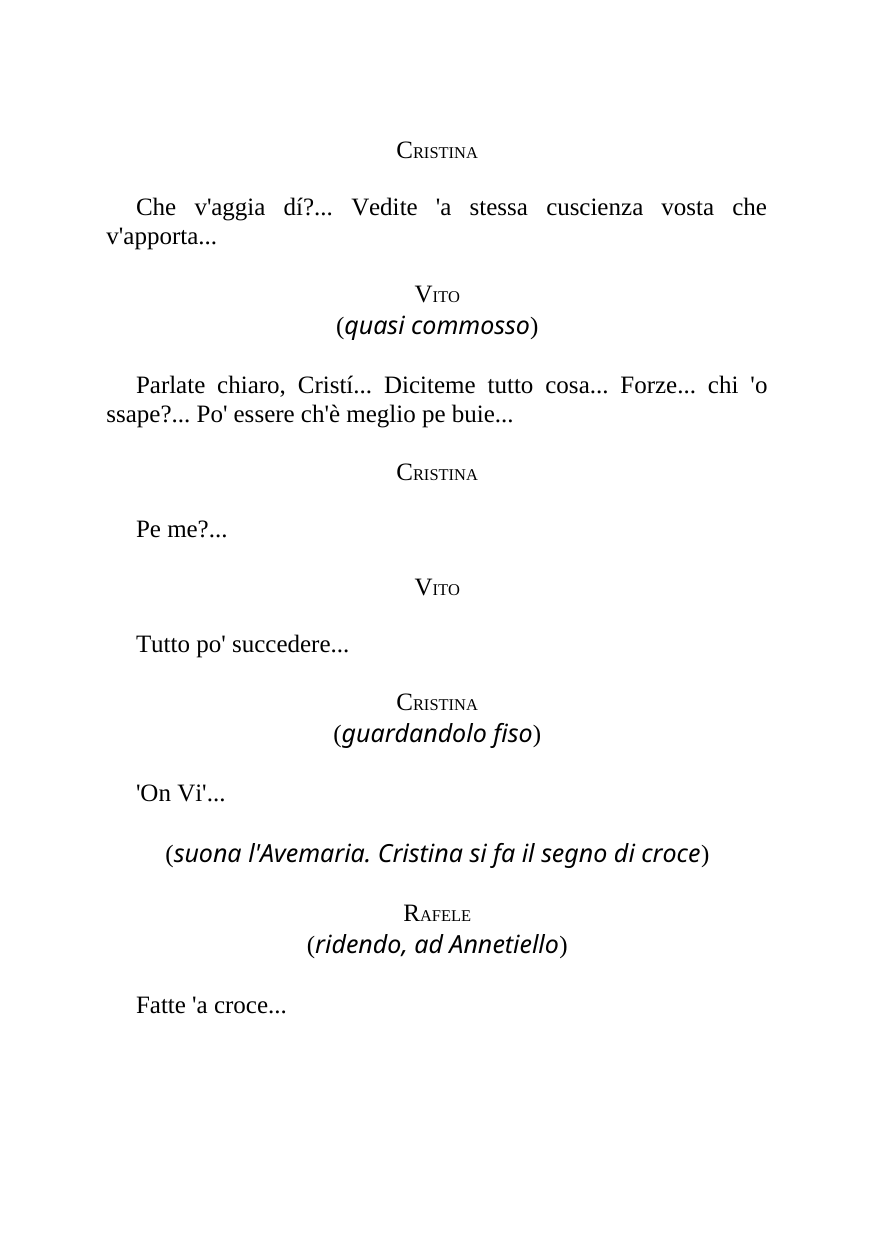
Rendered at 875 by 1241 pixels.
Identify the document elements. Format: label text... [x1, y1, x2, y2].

text (quasi commosso) [106, 307, 768, 342]
text Tutto po' succedere... [106, 629, 768, 658]
text Che v'aggia dí?... Vedite 'a stessa cuscienza vosta che v'apporta... [106, 192, 768, 250]
text Cristina [106, 135, 768, 164]
text Cristina [106, 687, 768, 715]
text 'On Vi'... [106, 778, 768, 807]
text (ridendo, ad Annetiello) [106, 927, 768, 961]
text Cristina [106, 457, 768, 485]
text Parlate chiaro, Cristí... Diciteme tutto cosa... Forze... chi 'o ssape?... Po' essere ch'è meglio pe buie... [106, 370, 768, 428]
text Pe me?... [106, 514, 768, 543]
text (guardandolo fiso) [106, 715, 768, 749]
text Vito [106, 279, 768, 307]
text Fatte 'a croce... [106, 990, 768, 1019]
text Vito [106, 572, 768, 600]
text Rafele [106, 898, 768, 927]
text (suona l'Avemaria. Cristina si fa il segno di croce) [106, 836, 768, 870]
